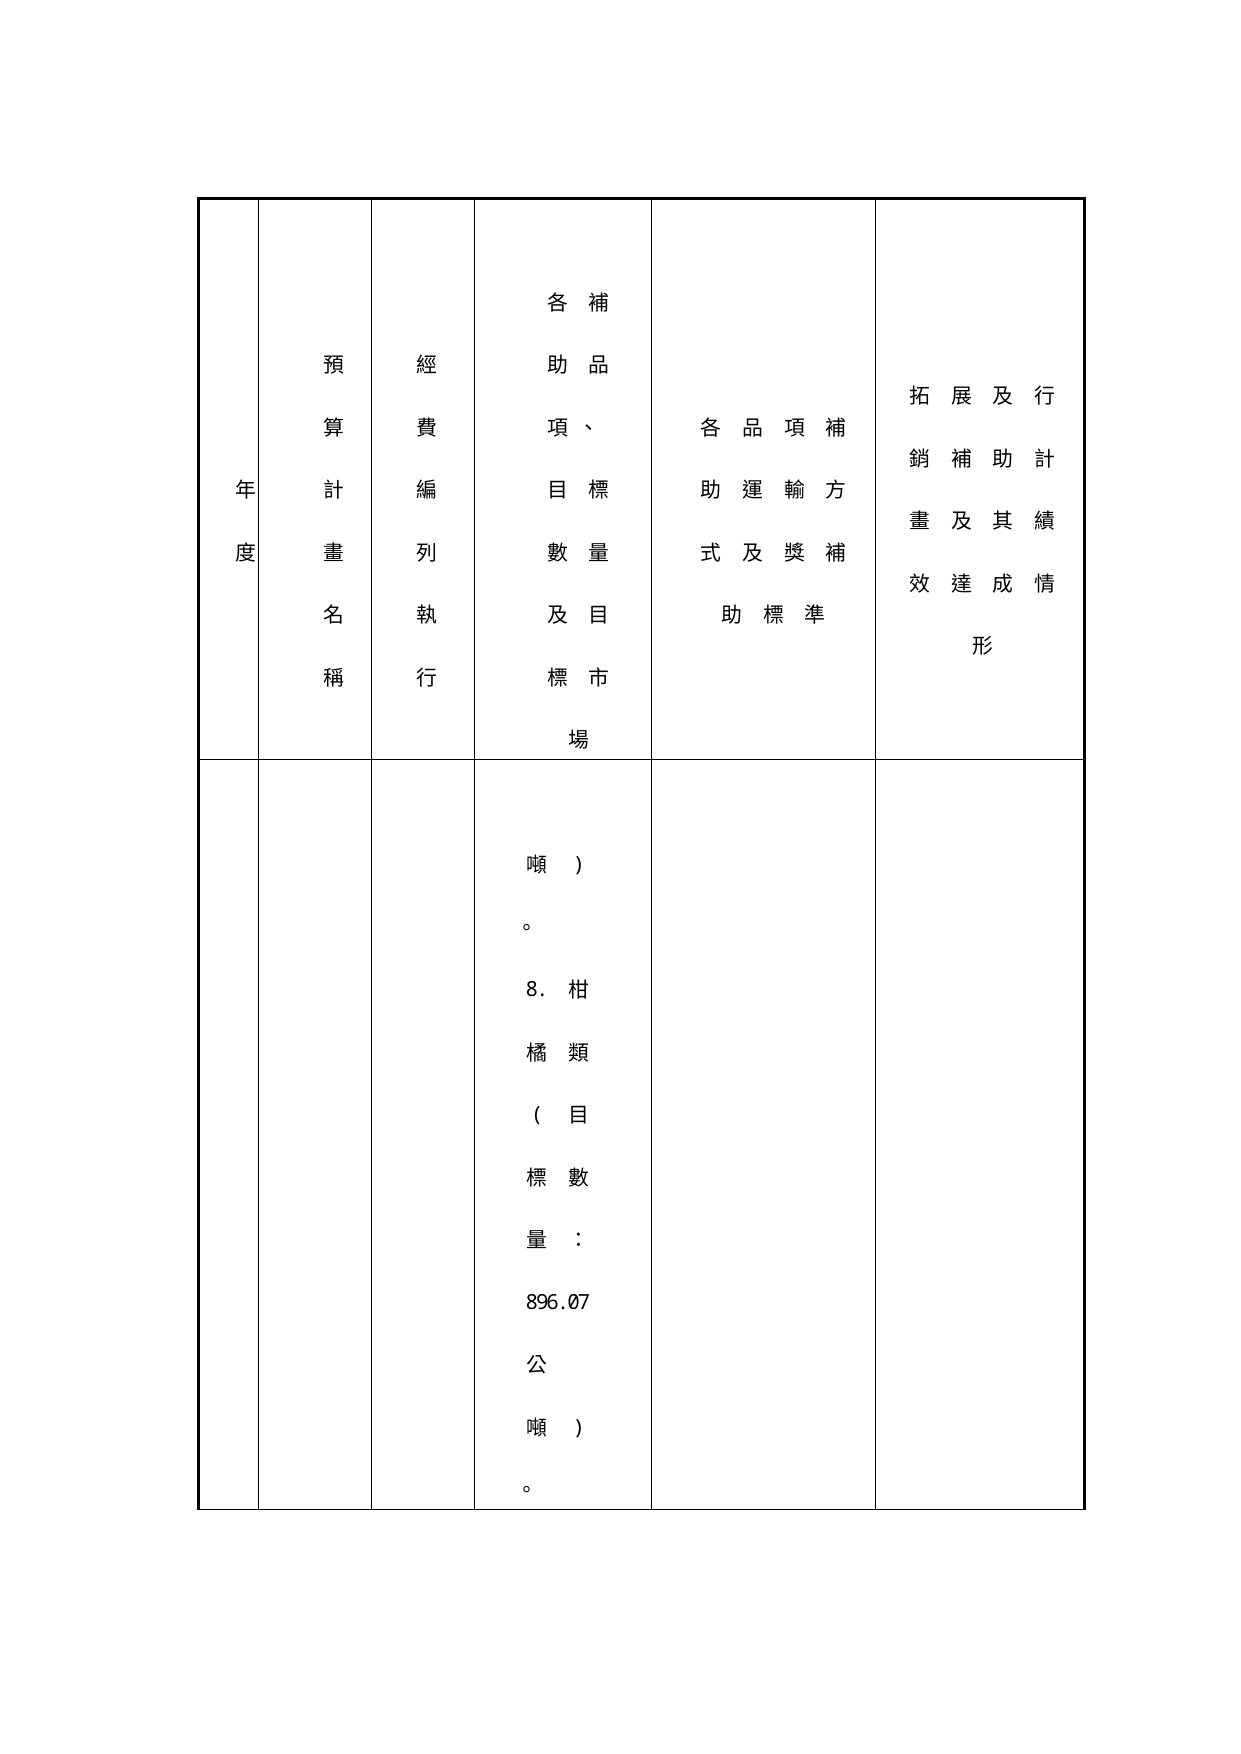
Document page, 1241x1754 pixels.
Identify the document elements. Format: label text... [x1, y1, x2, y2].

table_header 拓展及行銷補助計畫及其績效達成情形 [876, 200, 1083, 759]
table_header 預算計畫名稱 [259, 200, 371, 759]
table_cell [372, 760, 474, 1509]
table_cell 噸)。 8.柑橘類(目標數量：896.07公噸)。 [475, 760, 651, 1509]
table_cell [200, 760, 258, 1509]
table_header 各品項補助運輸方式及獎補助標準 [652, 200, 875, 759]
table_header 經費編列執行 [372, 200, 474, 759]
table_cell [259, 760, 371, 1509]
table_cell [876, 760, 1083, 1509]
table_header 年度 [200, 200, 258, 759]
table_header 各補助品項、目標數量及目標市場 [475, 200, 651, 759]
table_cell [652, 760, 875, 1509]
